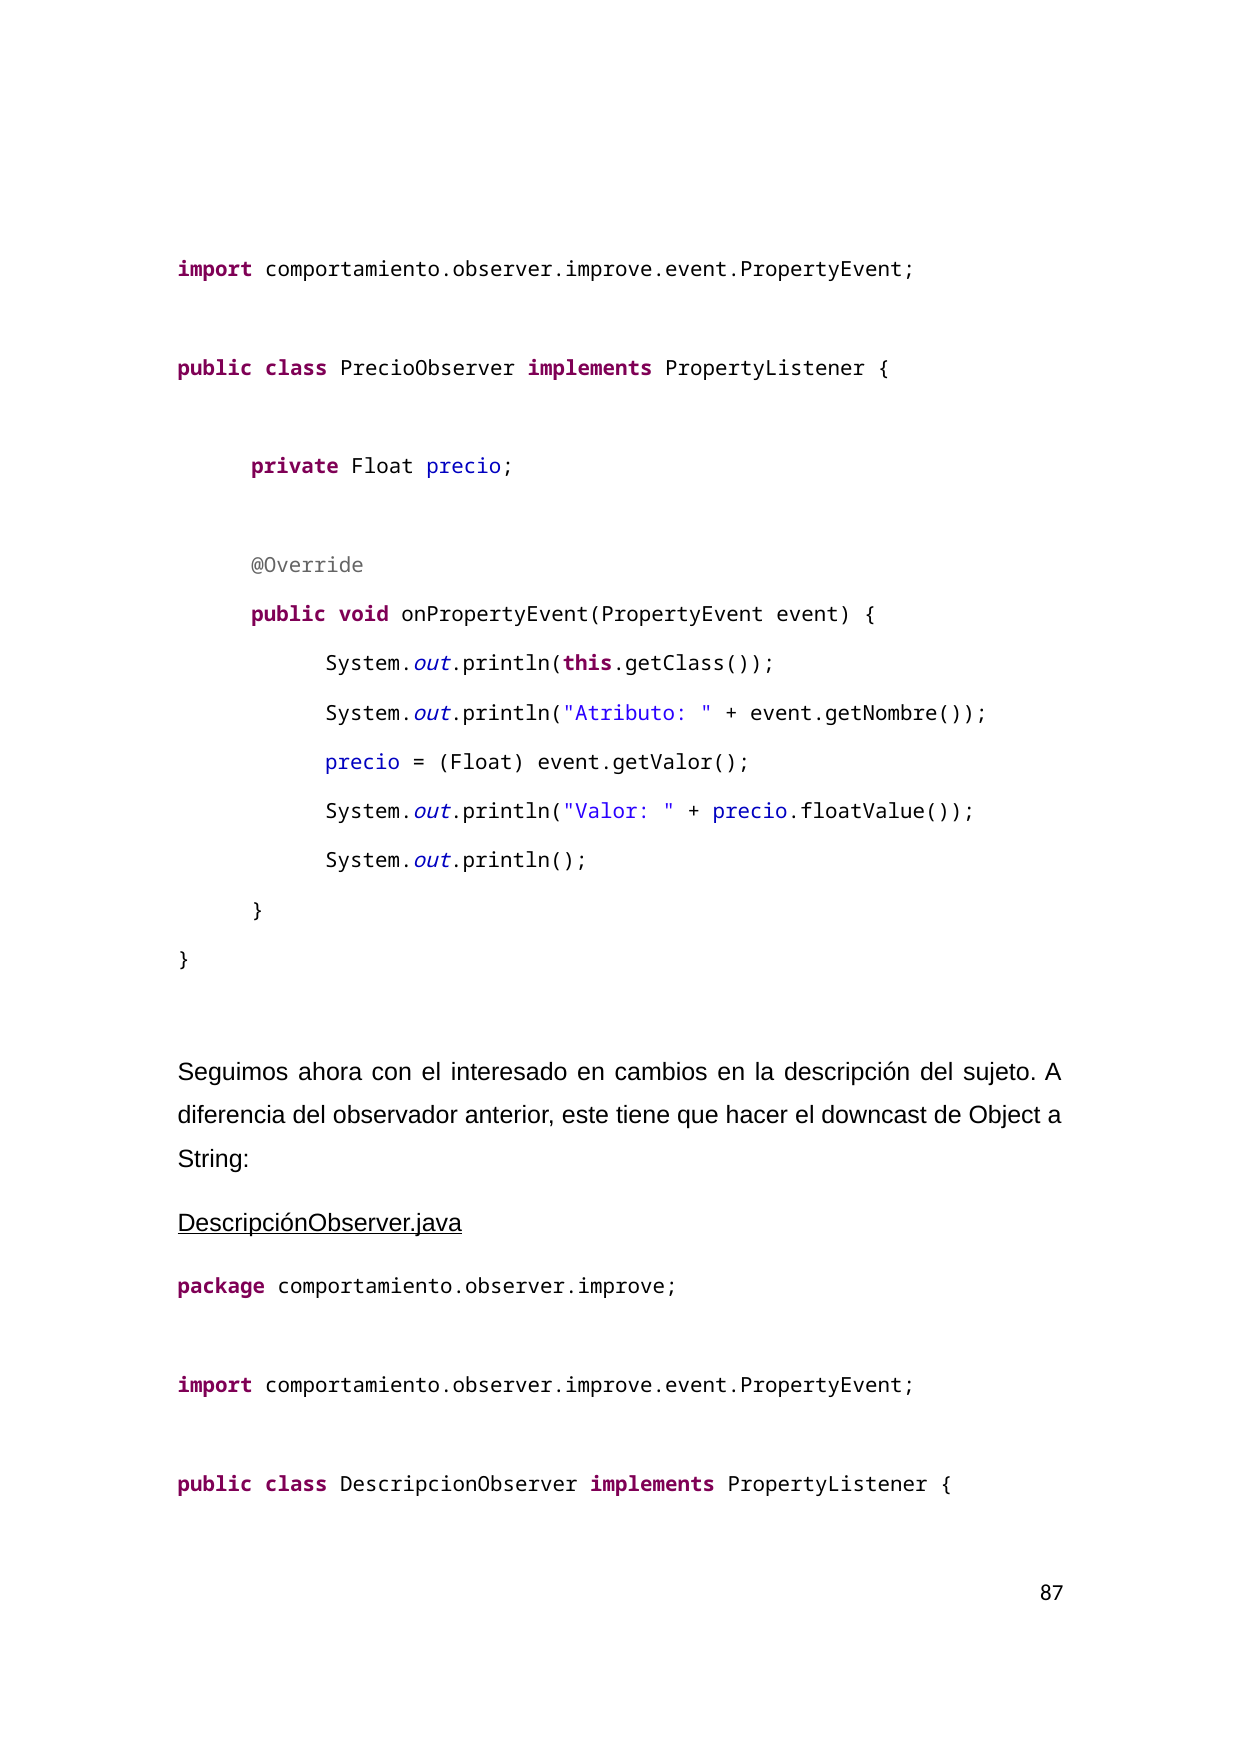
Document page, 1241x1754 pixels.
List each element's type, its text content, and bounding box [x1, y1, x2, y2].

text public class PrecioObserver implements PropertyListener { [177, 353, 1063, 381]
text DescripciónObserver.java [177, 1208, 1063, 1236]
text private Float precio; [177, 451, 1063, 480]
text } [177, 895, 1063, 923]
text } [177, 944, 1063, 973]
text System.out.println("Atributo: " + event.getNombre()); [177, 698, 1063, 726]
text import comportamiento.observer.improve.event.PropertyEvent; [177, 1370, 1063, 1398]
text public void onPropertyEvent(PropertyEvent event) { [177, 599, 1063, 628]
text import comportamiento.observer.improve.event.PropertyEvent; [177, 254, 1063, 283]
text System.out.println(this.getClass()); [177, 648, 1063, 677]
text System.out.println(); [177, 846, 1063, 874]
text Seguimos ahora con el interesado en cambios en la descripción del sujeto. A diferencia del observador anterior, este tiene que hacer el downcast de Object a String: [177, 1057, 1063, 1172]
text package comportamiento.observer.improve; [177, 1272, 1063, 1300]
text System.out.println("Valor: " + precio.floatValue()); [177, 796, 1063, 825]
text @Override [177, 550, 1063, 578]
text public class DescripcionObserver implements PropertyListener { [177, 1469, 1063, 1497]
text precio = (Float) event.getValor(); [177, 747, 1063, 776]
